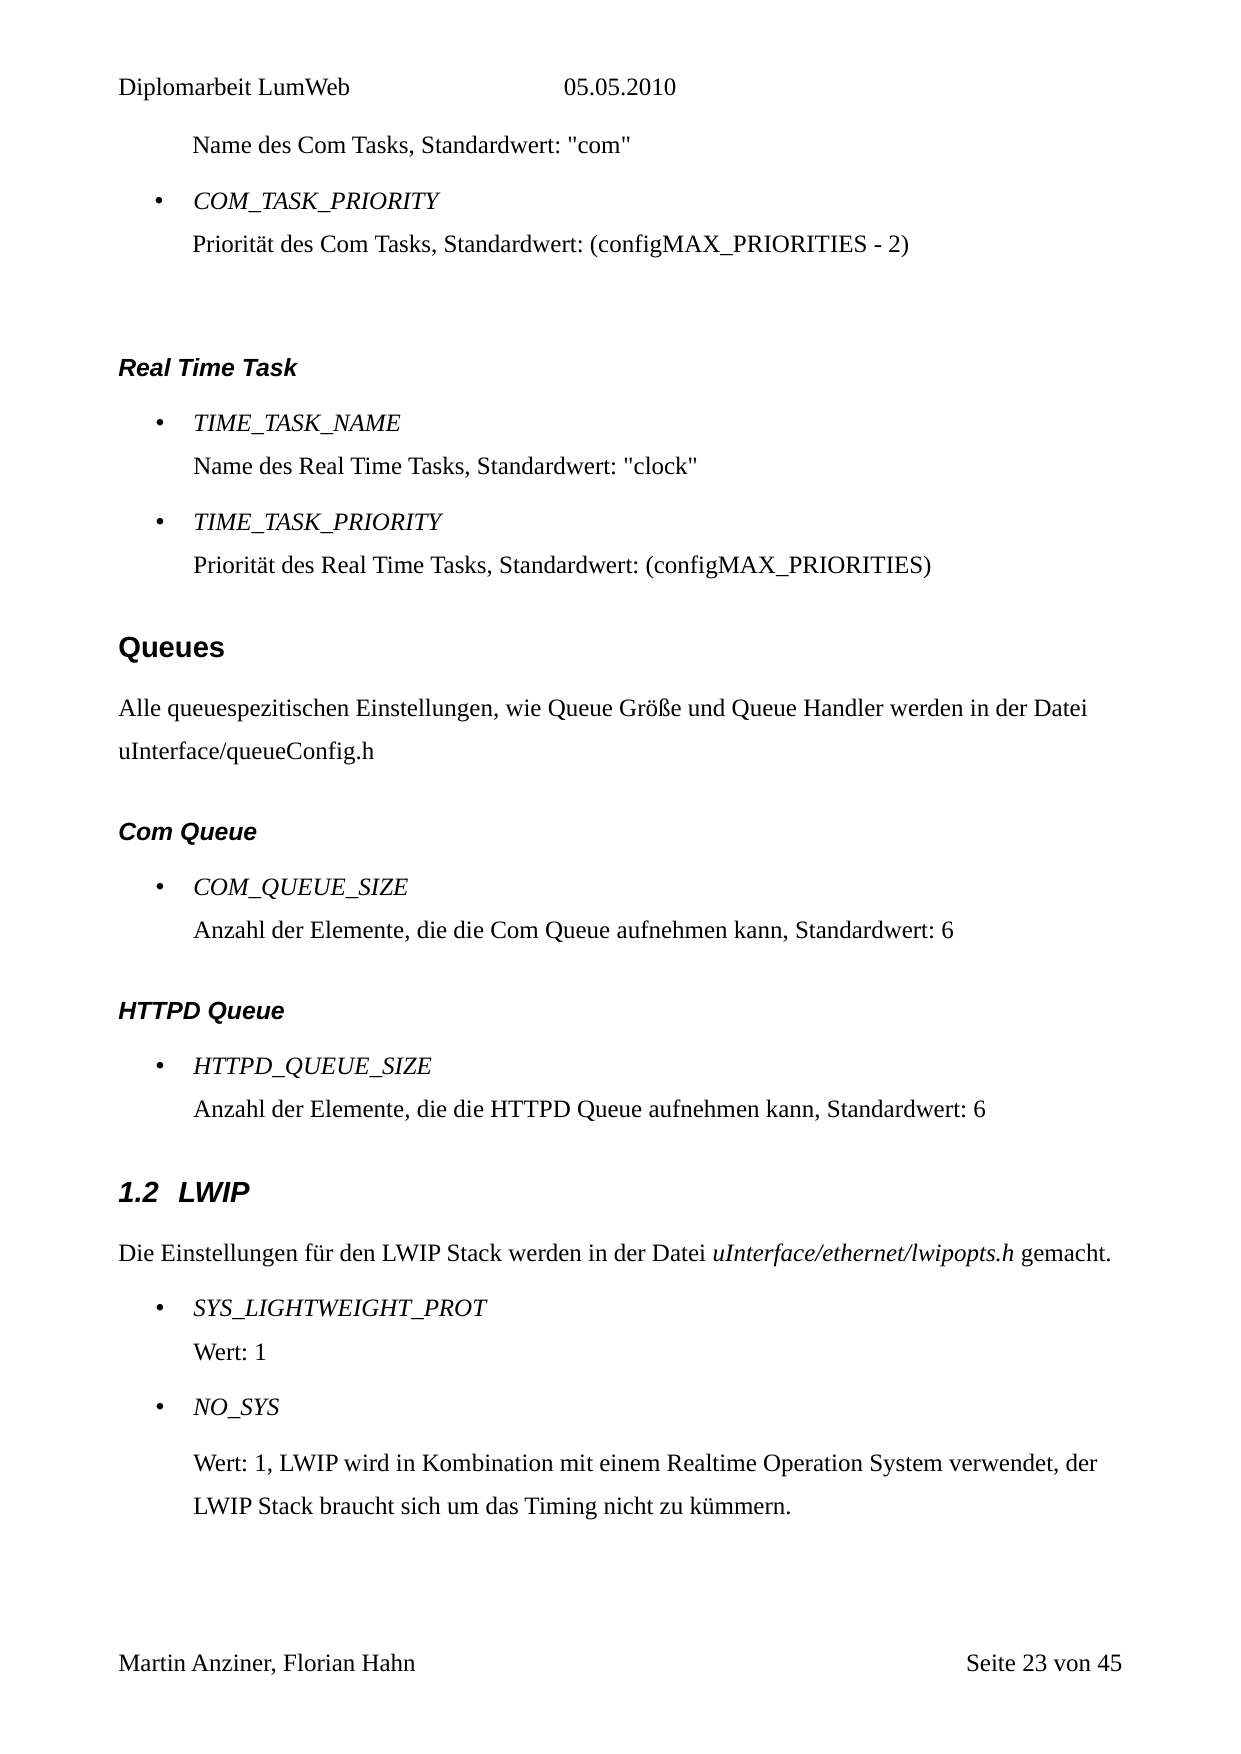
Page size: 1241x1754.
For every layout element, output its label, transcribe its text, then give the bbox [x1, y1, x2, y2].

list Wert: 1, LWIP wird in Kombination mit einem Realtime Operation System verwendet, der LWIP Stack braucht sich um das Timing nicht zu kümmern. [156, 1448, 1122, 1520]
list SYS_LIGHTWEIGHT_PROT Wert: 1 [156, 1293, 1122, 1365]
subtitle Com Queue [118, 817, 1122, 846]
subtitle Real Time Task [118, 353, 1122, 381]
subtitle Queues [118, 630, 1122, 664]
subtitle 1.2 LWIP [118, 1175, 1122, 1209]
list HTTPD_QUEUE_SIZE Anzahl der Elemente, die die HTTPD Queue aufnehmen kann, Standardwert: 6 [156, 1051, 1122, 1123]
list TIME_TASK_PRIORITY Priorität des Real Time Tasks, Standardwert: (configMAX_PRIORITIES) [156, 507, 1122, 578]
list NO_SYS [156, 1392, 1122, 1421]
list TIME_TASK_NAME Name des Real Time Tasks, Standardwert: "clock" [156, 408, 1122, 480]
list Name des Com Tasks, Standardwert: "com" [154, 130, 1122, 159]
list COM_TASK_PRIORITY Priorität des Com Tasks, Standardwert: (configMAX_PRIORITIES - 2) [154, 186, 1122, 301]
list COM_QUEUE_SIZE Anzahl der Elemente, die die Com Queue aufnehmen kann, Standardwert: 6 [156, 872, 1122, 944]
text Alle queuespezitischen Einstellungen, wie Queue Größe und Queue Handler werden in der Datei uInterface/queueConfig.h [118, 693, 1122, 765]
subtitle HTTPD Queue [118, 996, 1122, 1024]
text Die Einstellungen für den LWIP Stack werden in der Datei uInterface/ethernet/lwipopts.h gemacht. [118, 1238, 1122, 1267]
